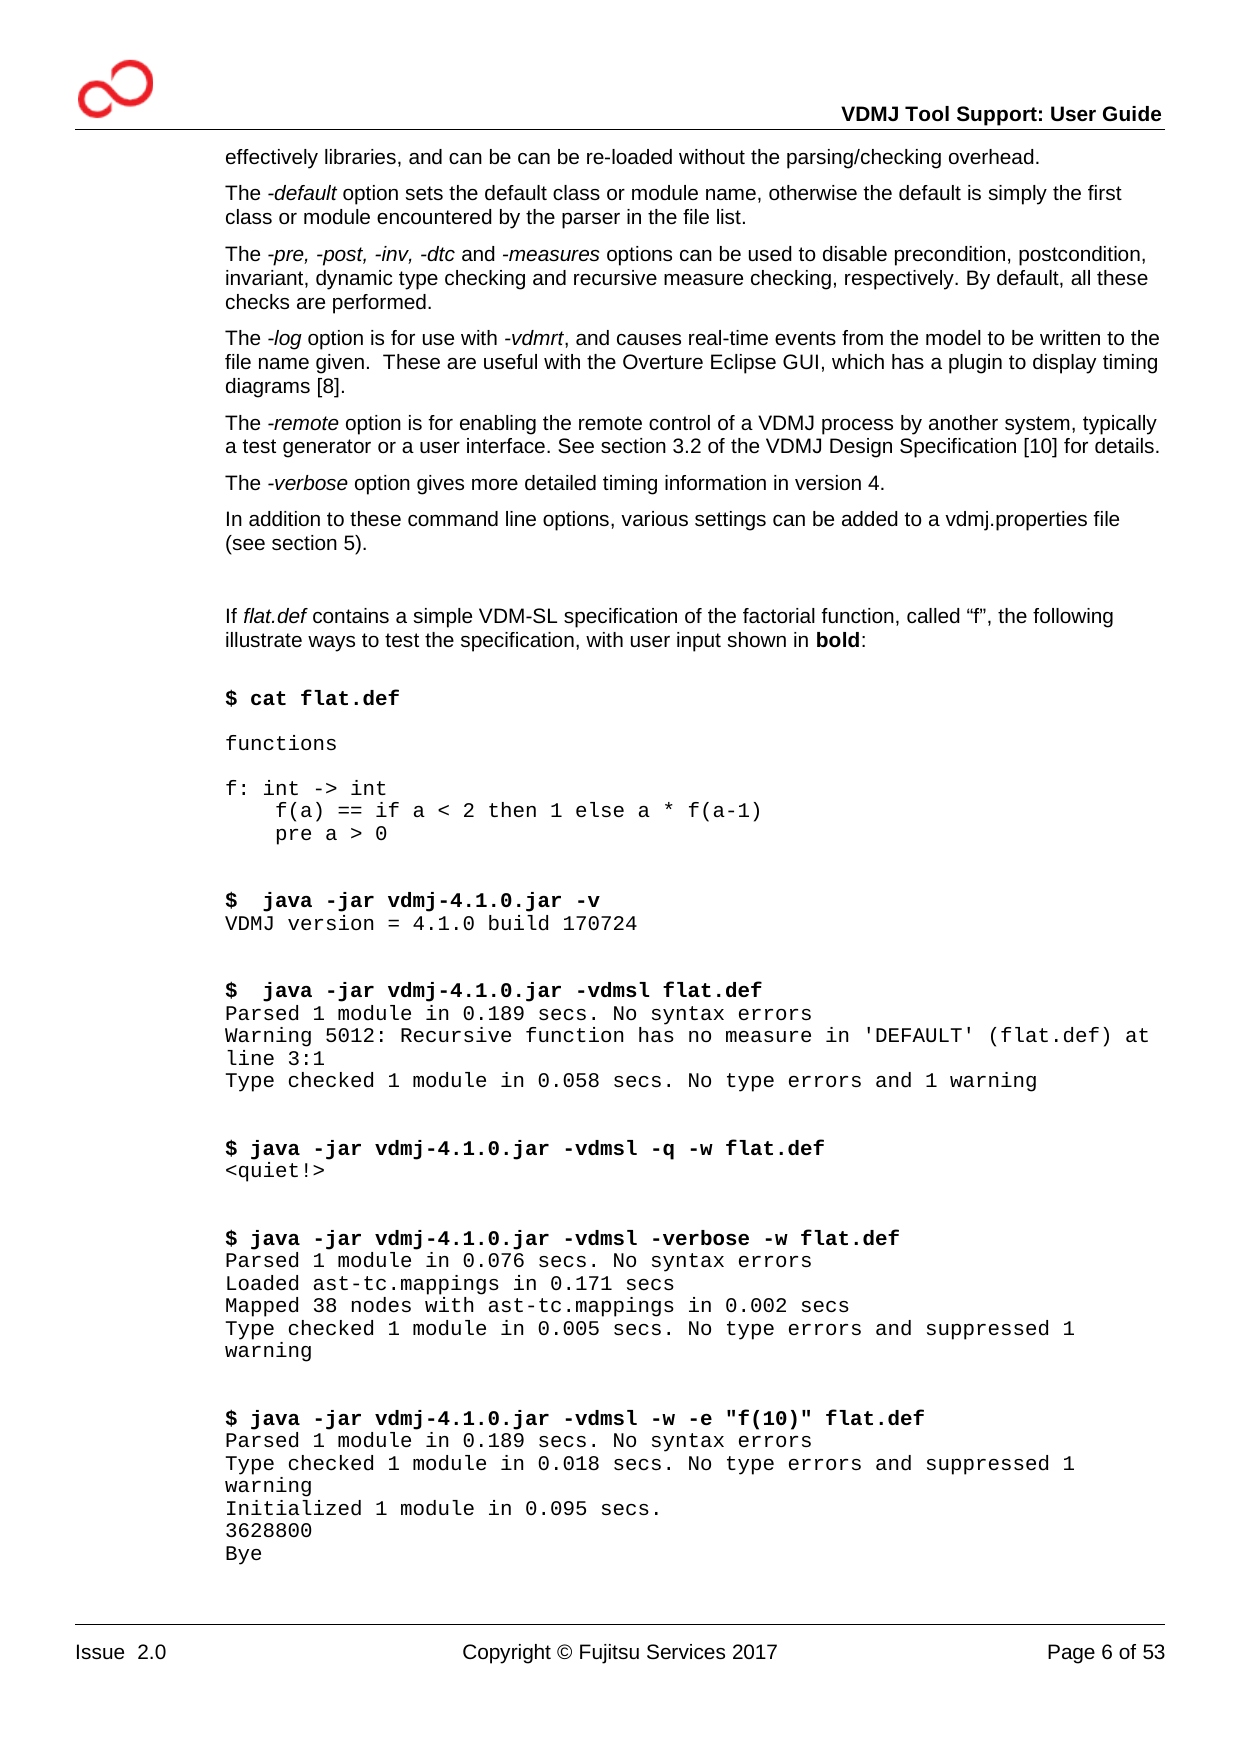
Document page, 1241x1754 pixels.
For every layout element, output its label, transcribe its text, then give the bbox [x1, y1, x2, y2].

text Bye [225, 1542, 1165, 1565]
text effectively libraries, and can be can be re-loaded without the parsing/checking overhead. [225, 145, 1165, 169]
picture [78, 52, 153, 128]
text In addition to these command line options, various settings can be added to a vdmj.properties file (see section 5). [225, 508, 1165, 556]
text Type checked 1 module in 0.058 secs. No type errors and 1 warning [225, 1070, 1165, 1092]
text The -default option sets the default class or module name, otherwise the default is simply the first class or module encountered by the parser in the file list. [225, 182, 1165, 229]
text <quiet!> [225, 1160, 1165, 1182]
text $ java -jar vdmj-4.1.0.jar -v [225, 890, 1165, 912]
text Initialized 1 module in 0.095 secs. [225, 1497, 1165, 1520]
text The -verbose option gives more detailed timing information in version 4. [225, 471, 1165, 495]
text Warning 5012: Recursive function has no measure in 'DEFAULT' (flat.def) at line 3:1 [225, 1025, 1165, 1070]
text VDMJ version = 4.1.0 build 170724 [225, 912, 1165, 935]
text Type checked 1 module in 0.005 secs. No type errors and suppressed 1 warning [225, 1317, 1165, 1362]
text f(a) == if a < 2 then 1 else a * f(a-1) [225, 800, 1165, 822]
text Type checked 1 module in 0.018 secs. No type errors and suppressed 1 warning [225, 1452, 1165, 1497]
text Loaded ast-tc.mappings in 0.171 secs [225, 1272, 1165, 1295]
text $ java -jar vdmj-4.1.0.jar -vdmsl -verbose -w flat.def [225, 1227, 1165, 1250]
text The -pre, -post, -inv, -dtc and -measures options can be used to disable precondition, postcondition, invariant, dynamic type checking and recursive measure checking, respectively. By default, all these checks are performed. [225, 242, 1165, 314]
text Mapped 38 nodes with ast-tc.mappings in 0.002 secs [225, 1295, 1165, 1317]
text Parsed 1 module in 0.076 secs. No syntax errors [225, 1250, 1165, 1272]
text functions [225, 732, 1165, 755]
text $ cat flat.def [225, 687, 1165, 710]
text The -log option is for use with -vdmrt, and causes real-time events from the model to be written to the file name given. These are useful with the Overture Eclipse GUI, which has a plugin to display timing diagrams [8]. [225, 326, 1165, 398]
text If flat.def contains a simple VDM-SL specification of the factorial function, called “f”, the following illustrate ways to test the specification, with user input shown in bold: [225, 604, 1165, 652]
text $ java -jar vdmj-4.1.0.jar -vdmsl -q -w flat.def [225, 1137, 1165, 1160]
text 3628800 [225, 1520, 1165, 1542]
text $ java -jar vdmj-4.1.0.jar -vdmsl -w -e "f(10)" flat.def [225, 1407, 1165, 1430]
text f: int -> int [225, 777, 1165, 800]
text Parsed 1 module in 0.189 secs. No syntax errors [225, 1430, 1165, 1452]
text $ java -jar vdmj-4.1.0.jar -vdmsl flat.def [225, 980, 1165, 1002]
text Parsed 1 module in 0.189 secs. No syntax errors [225, 1002, 1165, 1025]
text pre a > 0 [225, 822, 1165, 845]
text The -remote option is for enabling the remote control of a VDMJ process by another system, typically a test generator or a user interface. See section 3.2 of the VDMJ Design Specification [10] for details. [225, 411, 1165, 459]
